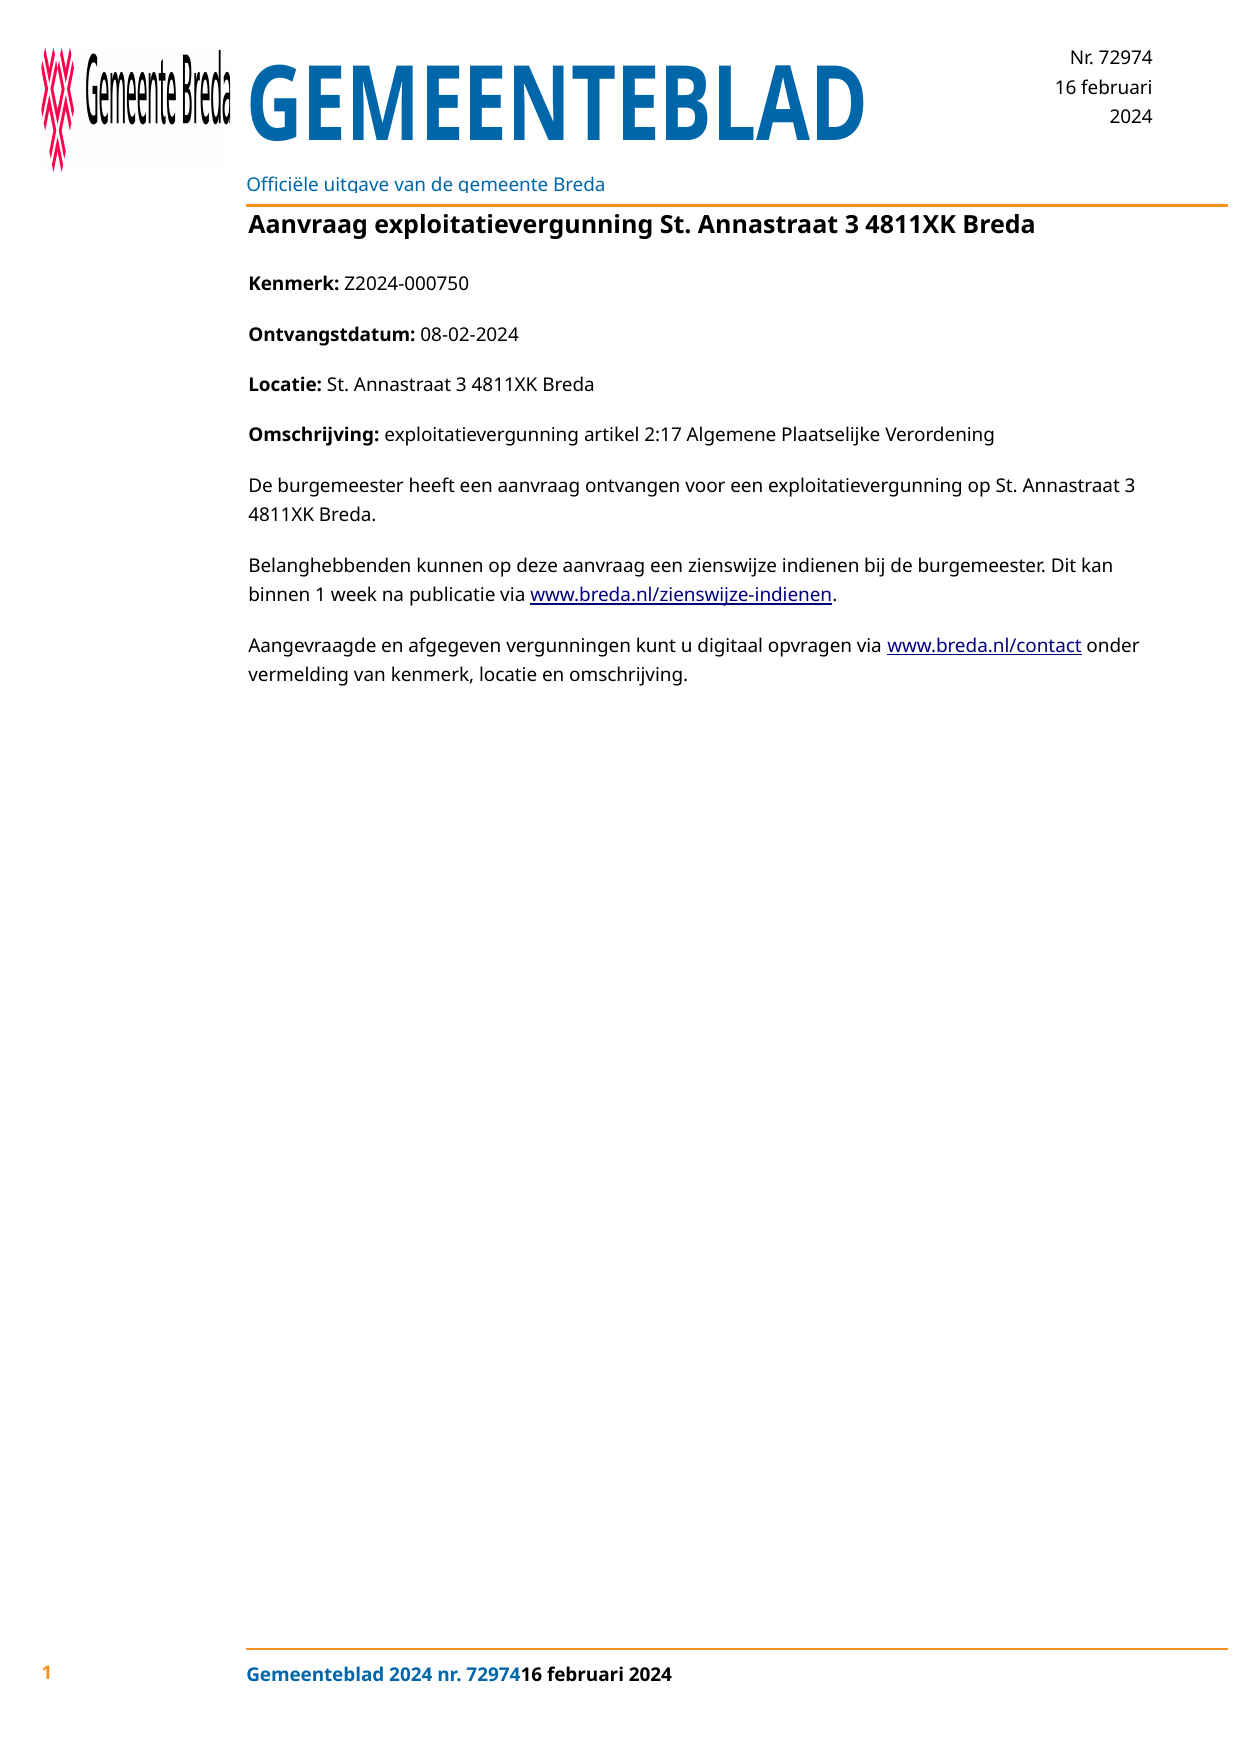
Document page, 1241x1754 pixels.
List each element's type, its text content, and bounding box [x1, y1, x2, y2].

picture [41, 47, 231, 172]
text De burgemeester heeft een aanvraag ontvangen voor een exploitatievergunning op St. Annastraat 3 4811XK Breda. [248, 472, 1152, 527]
text Kenmerk: Z2024-000750 [248, 270, 1152, 296]
text Belanghebbenden kunnen op deze aanvraag een zienswijze indienen bij de burgemeester. Dit kan binnen 1 week na publicatie via www.breda.nl/zienswijze-indienen. [248, 552, 1152, 607]
text Omschrijving: exploitatievergunning artikel 2:17 Algemene Plaatselijke Verordening [248, 422, 1152, 447]
text Ontvangstdatum: 08-02-2024 [248, 321, 1152, 346]
text Locatie: St. Annastraat 3 4811XK Breda [248, 371, 1152, 397]
text Aangevraagde en afgegeven vergunningen kunt u digitaal opvragen via www.breda.nl/contact onder vermelding van kenmerk, locatie en omschrijving. [248, 632, 1152, 687]
text Aanvraag exploitatievergunning St. Annastraat 3 4811XK Breda [248, 207, 1152, 241]
